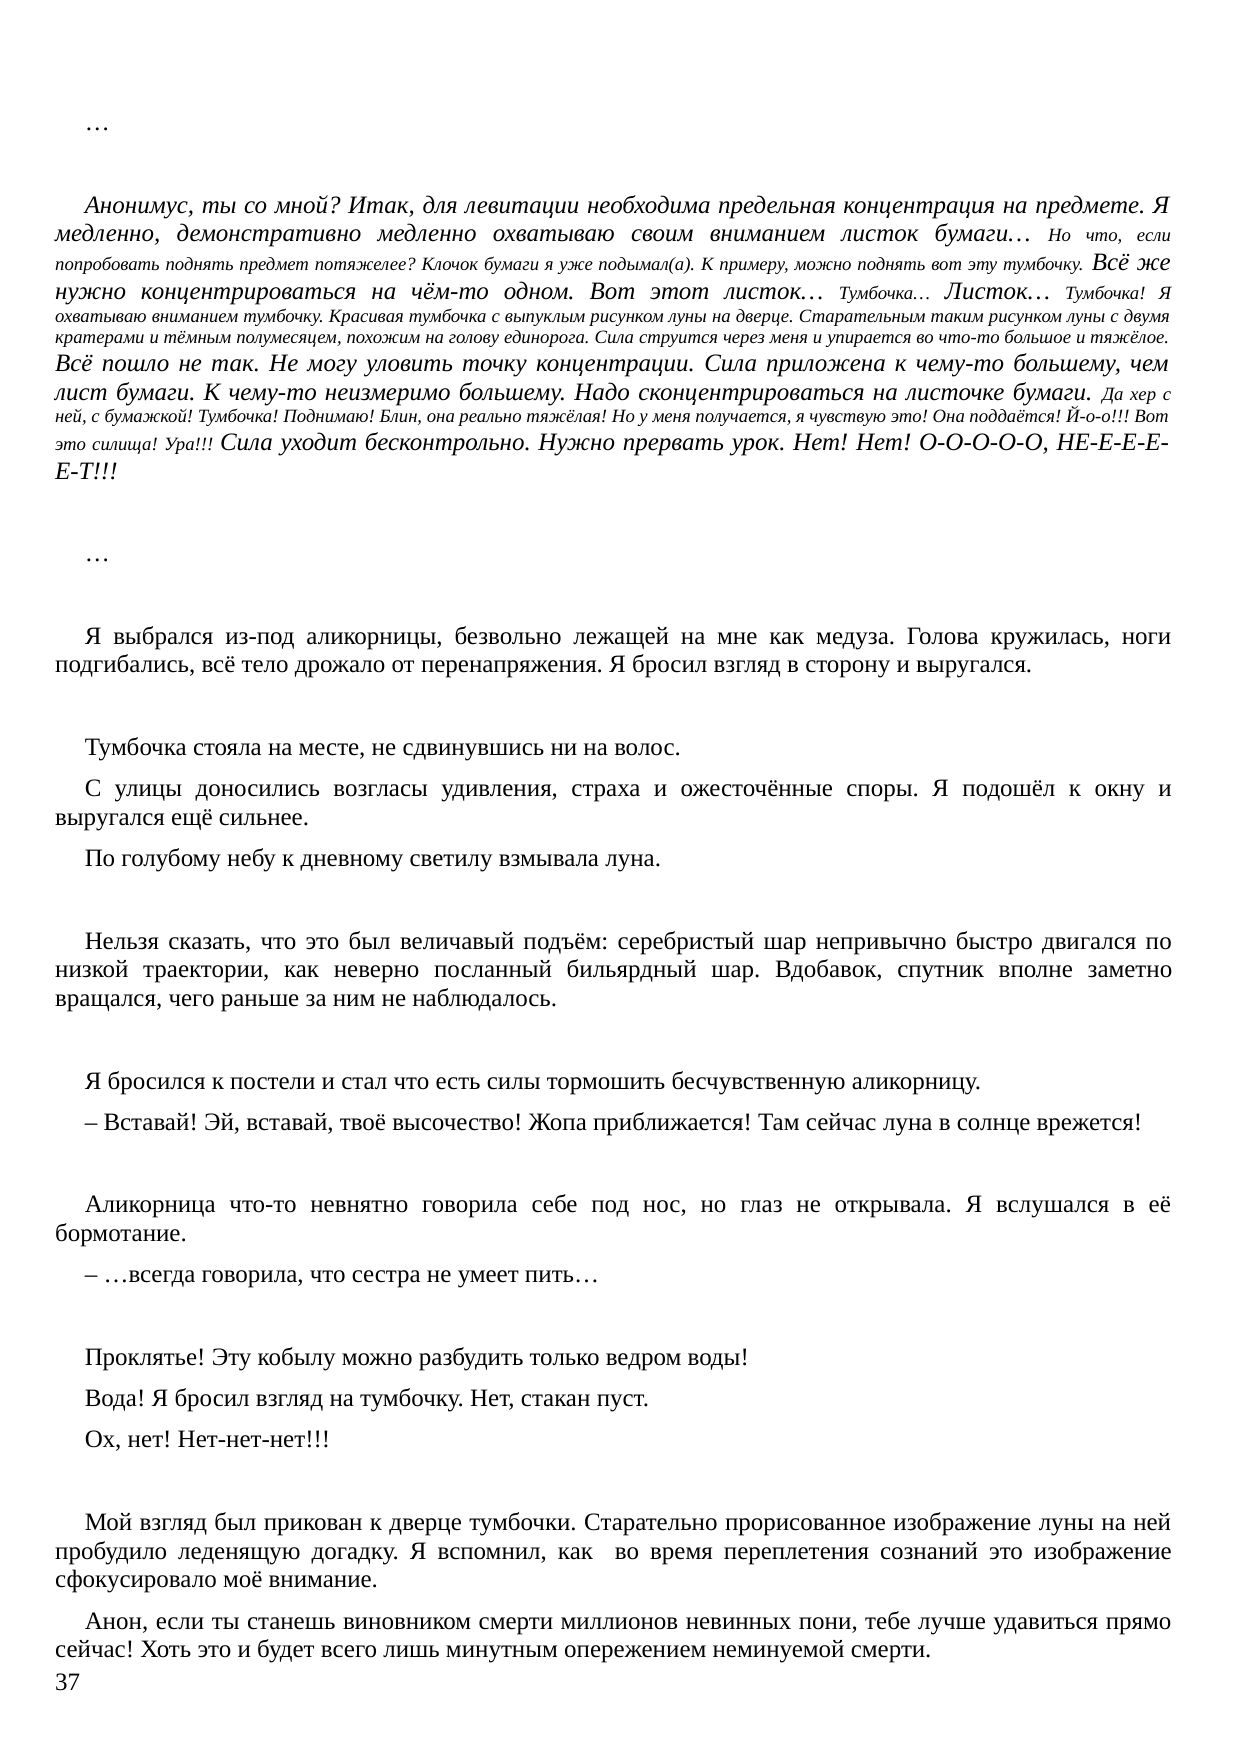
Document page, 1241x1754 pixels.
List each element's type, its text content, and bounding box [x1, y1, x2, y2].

text Мой взгляд был прикован к дверце тумбочки. Старательно прорисованное изображение луны на ней пробудило леденящую догадку. Я вспомнил, как во время переплетения сознаний это изображение сфокусировало моё внимание. [55, 1507, 1173, 1593]
text – Вставай! Эй, вставай, твоё высочество! Жопа приближается! Там сейчас луна в солнце врежется! [55, 1107, 1173, 1136]
text Я бросился к постели и стал что есть силы тормошить бесчувственную аликорницу. [55, 1066, 1173, 1094]
text Ох, нет! Нет-нет-нет!!! [55, 1424, 1173, 1453]
text Я выбрался из-под аликорницы, безвольно лежащей на мне как медуза. Голова кружилась, ноги подгибались, всё тело дрожало от перенапряжения. Я бросил взгляд в сторону и выругался. [55, 621, 1173, 678]
text Аликорница что-то невнятно говорила себе под нос, но глаз не открывала. Я вслушался в её бормотание. [55, 1189, 1173, 1247]
text Нельзя сказать, что это был величавый подъём: серебристый шар непривычно быстро двигался по низкой траектории, как неверно посланный бильярдный шар. Вдобавок, спутник вполне заметно вращался, чего раньше за ним не наблюдалось. [55, 926, 1173, 1012]
text С улицы доносились возгласы удивления, страха и ожесточённые споры. Я подошёл к окну и выругался ещё сильнее. [55, 773, 1173, 831]
text Анонимус, ты со мной? Итак, для левитации необходима предельная концентрация на предмете. Я медленно, демонстративно медленно охватываю своим вниманием листок бумаги… Но что, если попробовать поднять предмет потяжелее? Клочок бумаги я уже подымал(а). К примеру, можно поднять вот эту тумбочку. Всё же нужно концентрироваться на чём-то одном. Вот этот листок… Тумбочка… Листок… Тумбочка! Я охватываю вниманием тумбочку. Красивая тумбочка с выпуклым рисунком луны на дверце. Старательным таким рисунком луны с двумя кратерами и тёмным полумесяцем, похожим на голову единорога. Сила струится через меня и упирается во что-то большое и тяжёлое. Всё пошло не так. Не могу уловить точку концентрации. Сила приложена к чему-то большему, чем лист бумаги. К чему-то неизмеримо большему. Надо сконцентрироваться на листочке бумаги. Да хер с ней, с бумажкой! Тумбочка! Поднимаю! Блин, она реально тяжёлая! Но у меня получается, я чувствую это! Она поддаётся! Й-о-о!!! Вот это силища! Ура!!! Сила уходит бесконтрольно. Нужно прервать урок. Нет! Нет! О-О-О-О-О, НЕ-Е-Е-Е-Е-Т!!! [55, 190, 1173, 484]
text Проклятье! Эту кобылу можно разбудить только ведром воды! [55, 1342, 1173, 1371]
text Вода! Я бросил взгляд на тумбочку. Нет, стакан пуст. [55, 1383, 1173, 1412]
text Тумбочка стояла на месте, не сдвинувшись ни на волос. [55, 732, 1173, 761]
text – …всегда говорила, что сестра не умеет пить… [55, 1259, 1173, 1288]
text Анон, если ты станешь виновником смерти миллионов невинных пони, тебе лучше удавиться прямо сейчас! Хоть это и будет всего лишь минутным опережением неминуемой смерти. [55, 1606, 1173, 1663]
text По голубому небу к дневному светилу взмывала луна. [55, 843, 1173, 872]
text … [55, 538, 1173, 567]
text … [55, 107, 1173, 136]
